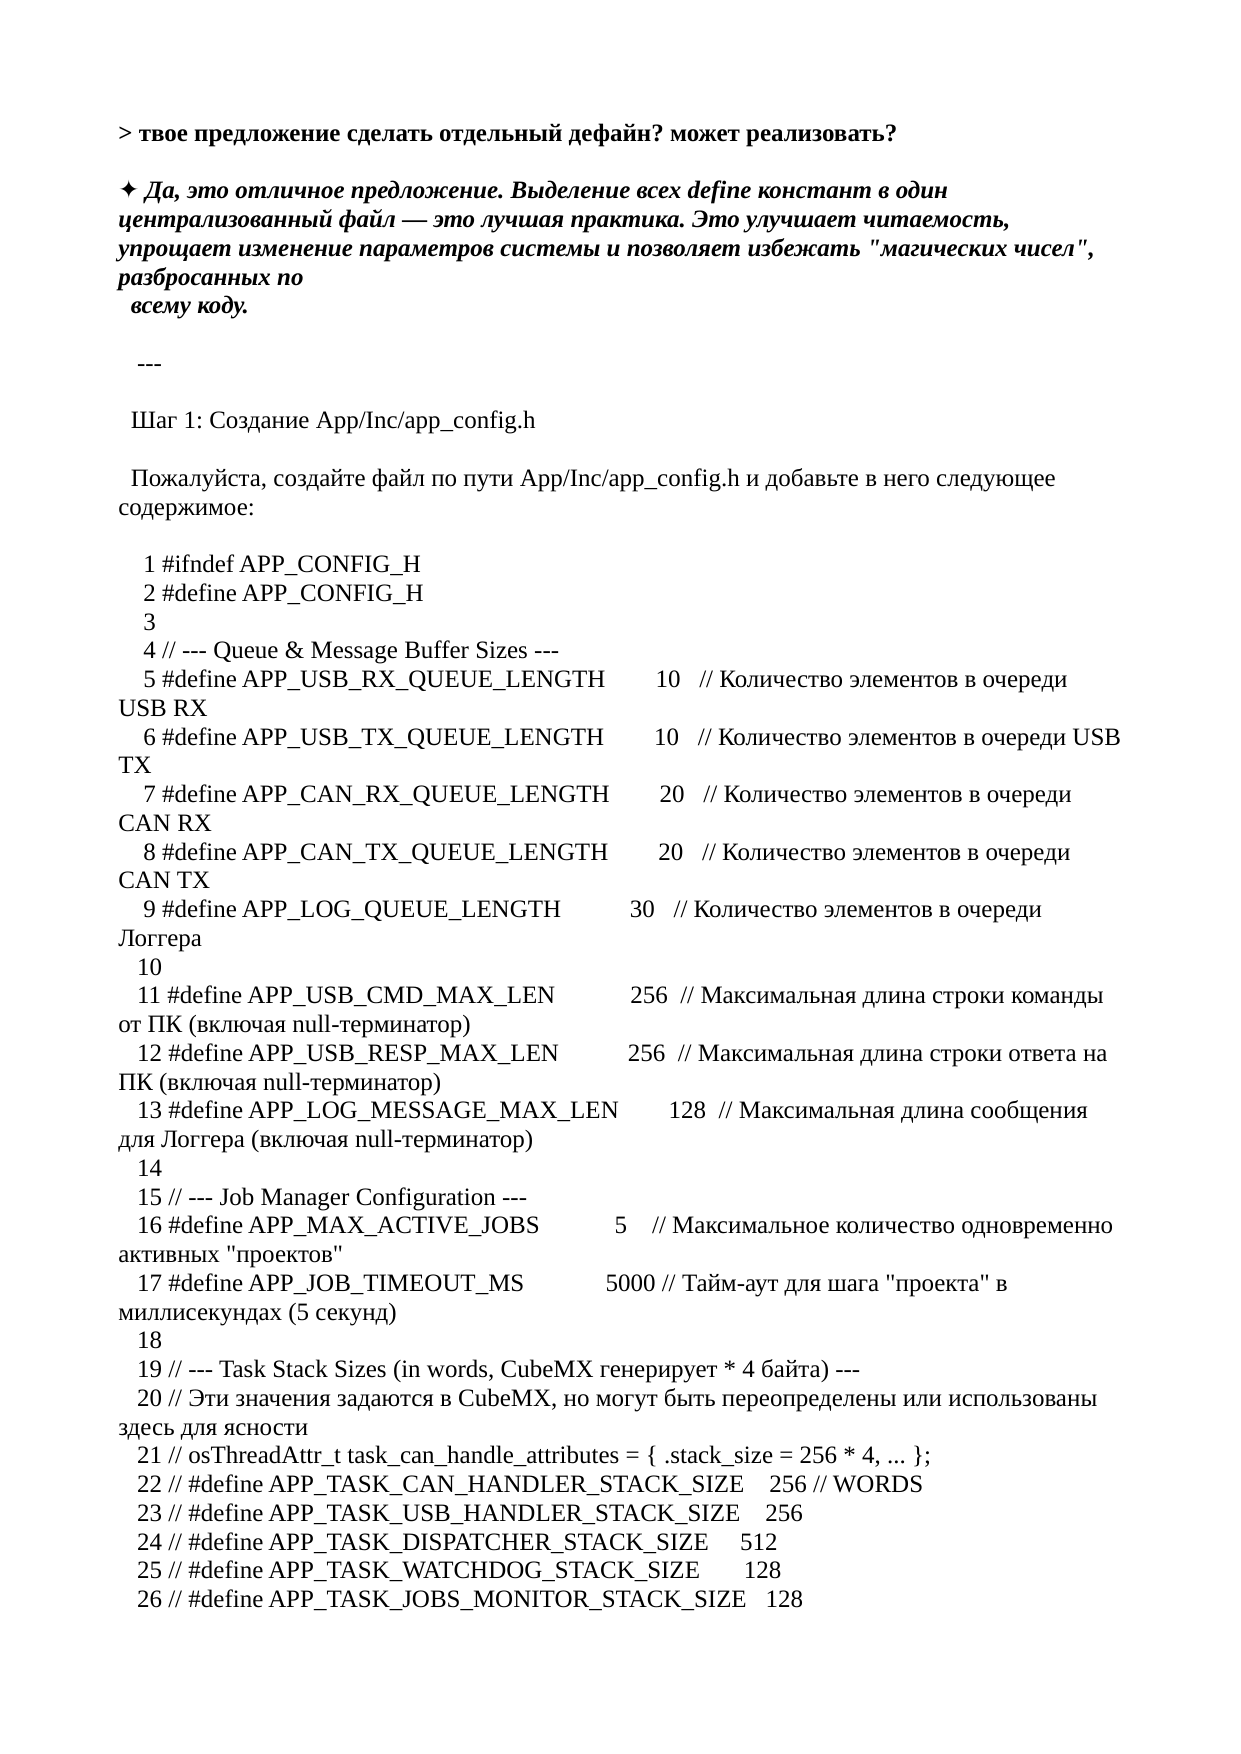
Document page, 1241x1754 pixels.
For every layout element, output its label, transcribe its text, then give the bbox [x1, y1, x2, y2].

text 22 // #define APP_TASK_CAN_HANDLER_STACK_SIZE 256 // WORDS [118, 1469, 1122, 1498]
text 24 // #define APP_TASK_DISPATCHER_STACK_SIZE 512 [118, 1527, 1122, 1556]
text 13 #define APP_LOG_MESSAGE_MAX_LEN 128 // Максимальная длина сообщения для Логгера (включая null-терминатор) [118, 1096, 1122, 1153]
text 21 // osThreadAttr_t task_can_handle_attributes = { .stack_size = 256 * 4, ... }; [118, 1441, 1122, 1469]
text --- [118, 348, 1122, 377]
text 16 #define APP_MAX_ACTIVE_JOBS 5 // Максимальное количество одновременно активных "проектов" [118, 1211, 1122, 1268]
text 7 #define APP_CAN_RX_QUEUE_LENGTH 20 // Количество элементов в очереди CAN RX [118, 779, 1122, 837]
text 23 // #define APP_TASK_USB_HANDLER_STACK_SIZE 256 [118, 1498, 1122, 1527]
text 2 #define APP_CONFIG_H [118, 578, 1122, 607]
text 25 // #define APP_TASK_WATCHDOG_STACK_SIZE 128 [118, 1556, 1122, 1584]
text 10 [118, 952, 1122, 981]
text 15 // --- Job Manager Configuration --- [118, 1182, 1122, 1211]
text 18 [118, 1326, 1122, 1354]
text 26 // #define APP_TASK_JOBS_MONITOR_STACK_SIZE 128 [118, 1584, 1122, 1613]
text 19 // --- Task Stack Sizes (in words, CubeMX генерирует * 4 байта) --- [118, 1354, 1122, 1383]
text 8 #define APP_CAN_TX_QUEUE_LENGTH 20 // Количество элементов в очереди CAN TX [118, 837, 1122, 894]
text 6 #define APP_USB_TX_QUEUE_LENGTH 10 // Количество элементов в очереди USB TX [118, 722, 1122, 779]
text 17 #define APP_JOB_TIMEOUT_MS 5000 // Тайм-аут для шага "проекта" в миллисекундах (5 секунд) [118, 1268, 1122, 1326]
text > твое предложение сделать отдельный дефайн? может реализовать? [118, 118, 1122, 147]
text 11 #define APP_USB_CMD_MAX_LEN 256 // Максимальная длина строки команды от ПК (включая null-терминатор) [118, 981, 1122, 1038]
text 9 #define APP_LOG_QUEUE_LENGTH 30 // Количество элементов в очереди Логгера [118, 894, 1122, 952]
text 14 [118, 1153, 1122, 1182]
text Шаг 1: Создание App/Inc/app_config.h [118, 406, 1122, 434]
text 5 #define APP_USB_RX_QUEUE_LENGTH 10 // Количество элементов в очереди USB RX [118, 664, 1122, 722]
text Пожалуйста, создайте файл по пути App/Inc/app_config.h и добавьте в него следующее содержимое: [118, 463, 1122, 521]
text ✦ Да, это отличное предложение. Выделение всех define констант в один централизованный файл — это лучшая практика. Это улучшает читаемость, упрощает изменение параметров системы и позволяет избежать "магических чисел", разбросанных по [118, 176, 1122, 291]
text 4 // --- Queue & Message Buffer Sizes --- [118, 636, 1122, 664]
text 1 #ifndef APP_CONFIG_H [118, 549, 1122, 578]
text 3 [118, 607, 1122, 636]
text 20 // Эти значения задаются в CubeMX, но могут быть переопределены или использованы здесь для ясности [118, 1383, 1122, 1441]
text всему коду. [118, 291, 1122, 319]
text 12 #define APP_USB_RESP_MAX_LEN 256 // Максимальная длина строки ответа на ПК (включая null-терминатор) [118, 1038, 1122, 1096]
